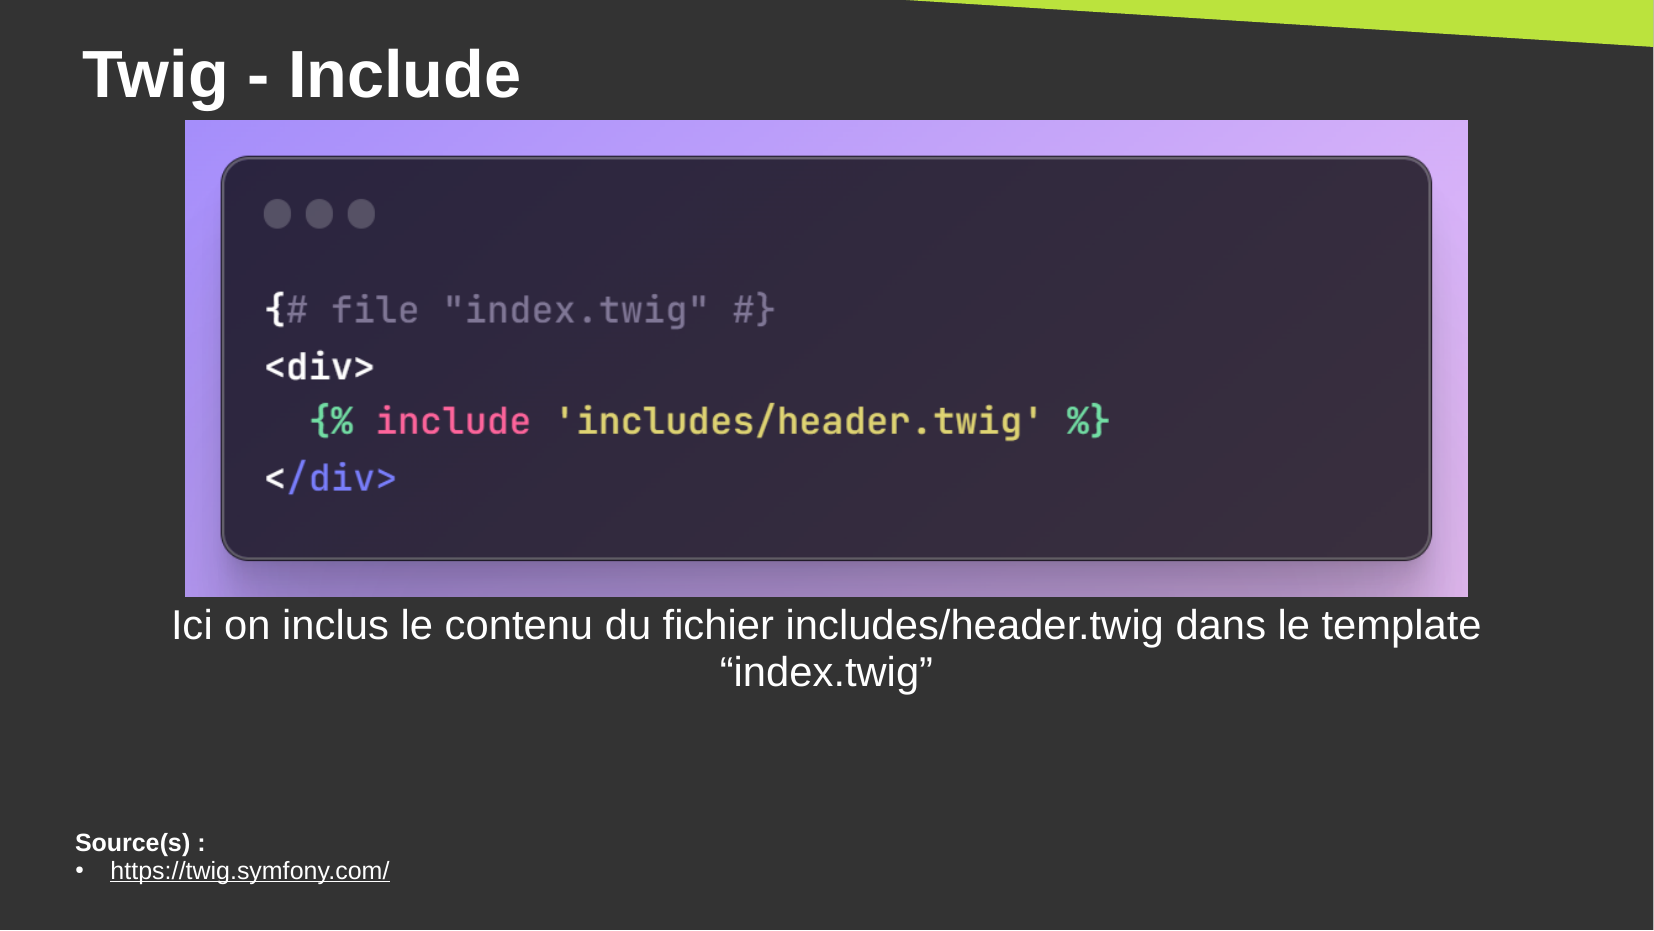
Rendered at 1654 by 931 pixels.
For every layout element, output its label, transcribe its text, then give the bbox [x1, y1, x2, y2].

text_box [906, 0, 1654, 47]
picture [185, 120, 1468, 597]
text_box Source(s) : https://twig.symfony.com/ [60, 821, 1546, 931]
list Ici on inclus le contenu du fichier includes/header.twig dans le template “index.twig” [64, 602, 1589, 739]
title Twig - Include [82, 37, 1571, 112]
